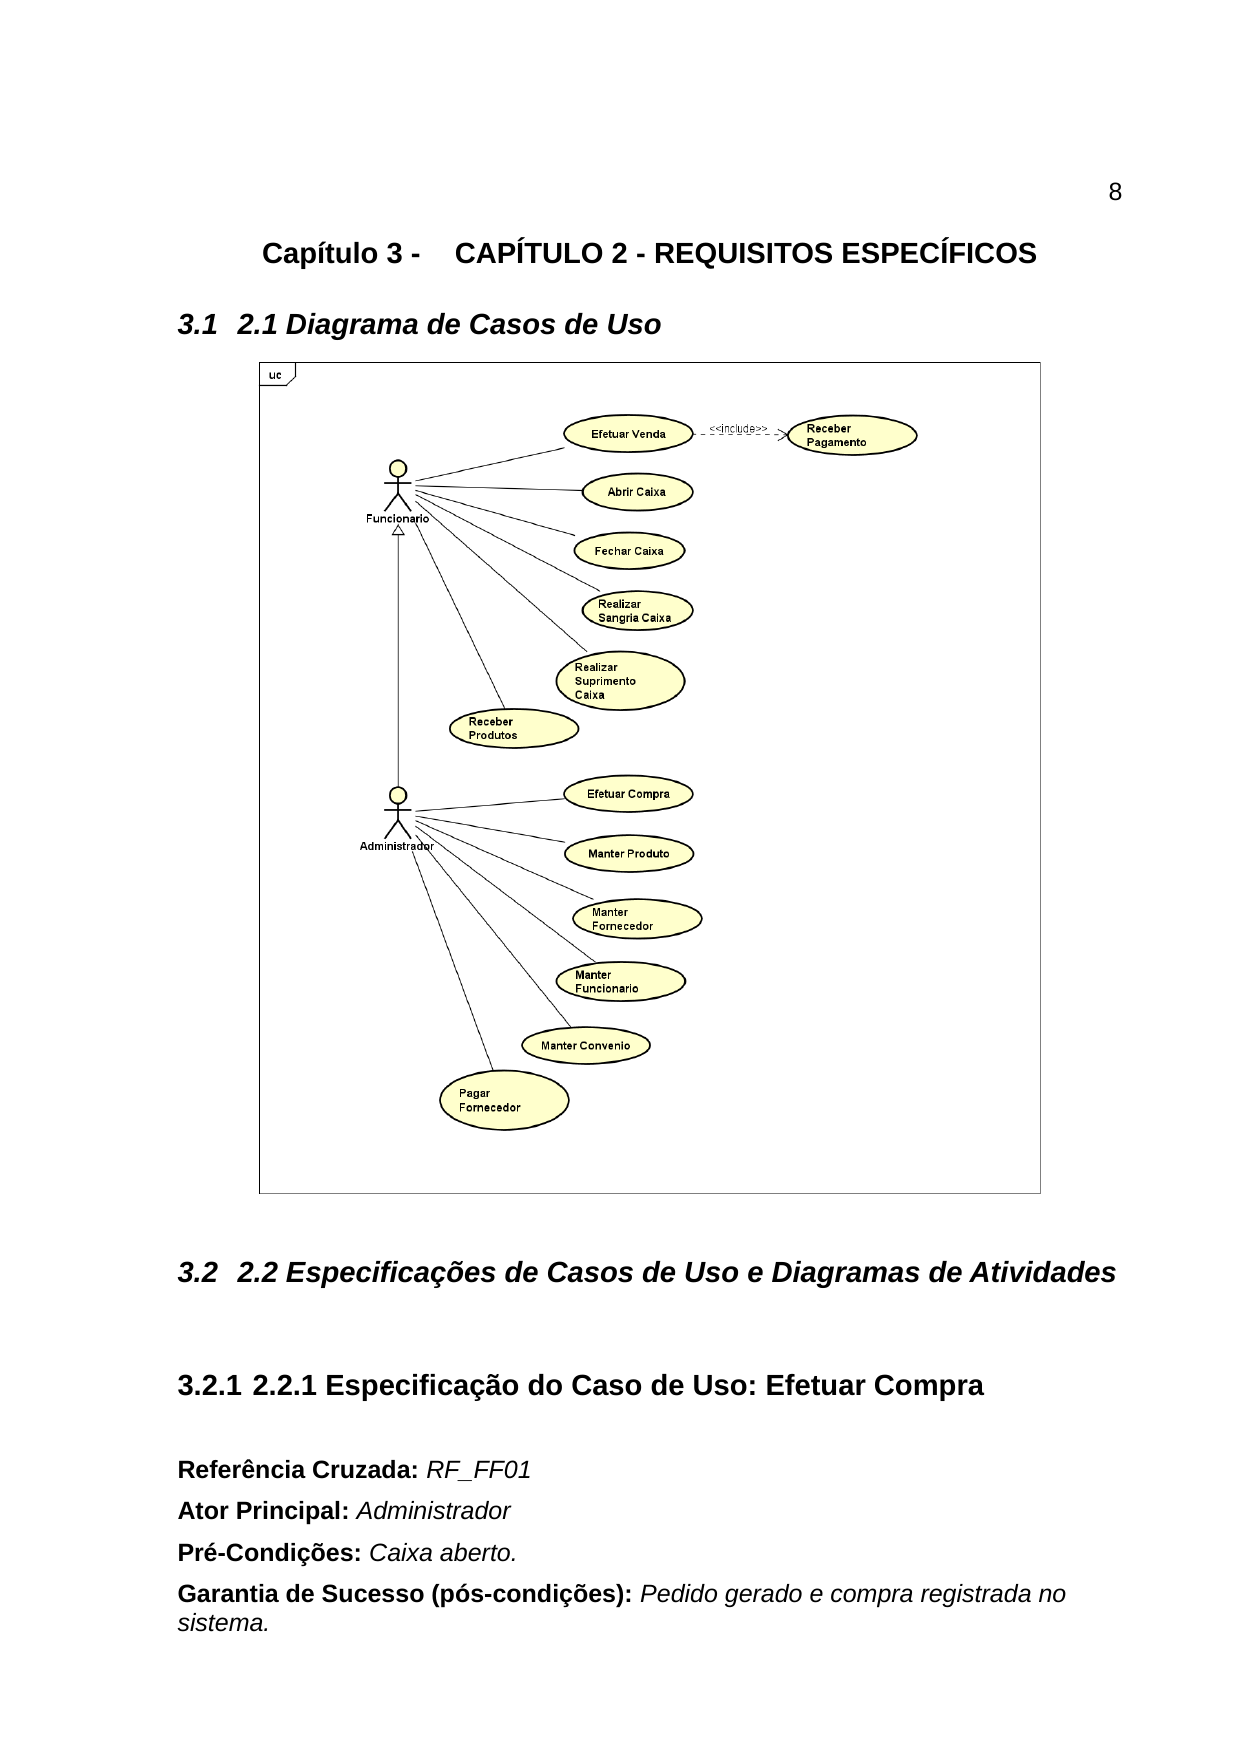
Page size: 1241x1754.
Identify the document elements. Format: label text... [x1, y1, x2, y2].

subtitle 2.2.1 Especificação do Caso de Uso: Efetuar Compra [177, 1368, 1122, 1401]
text Referência Cruzada: RF_FF01 [177, 1455, 1122, 1484]
text Pré-Condições: Caixa aberto. [177, 1538, 1122, 1566]
text Garantia de Sucesso (pós-condições): Pedido gerado e compra registrada no sistema. [177, 1579, 1122, 1636]
text Ator Principal: Administrador [177, 1496, 1122, 1525]
subtitle 2.2 Especificações de Casos de Uso e Diagramas de Atividades [177, 1256, 1122, 1289]
subtitle CAPÍTULO 2 - REQUISITOS ESPECÍFICOS [177, 236, 1122, 270]
subtitle 2.1 Diagrama de Casos de Uso [177, 307, 1122, 341]
